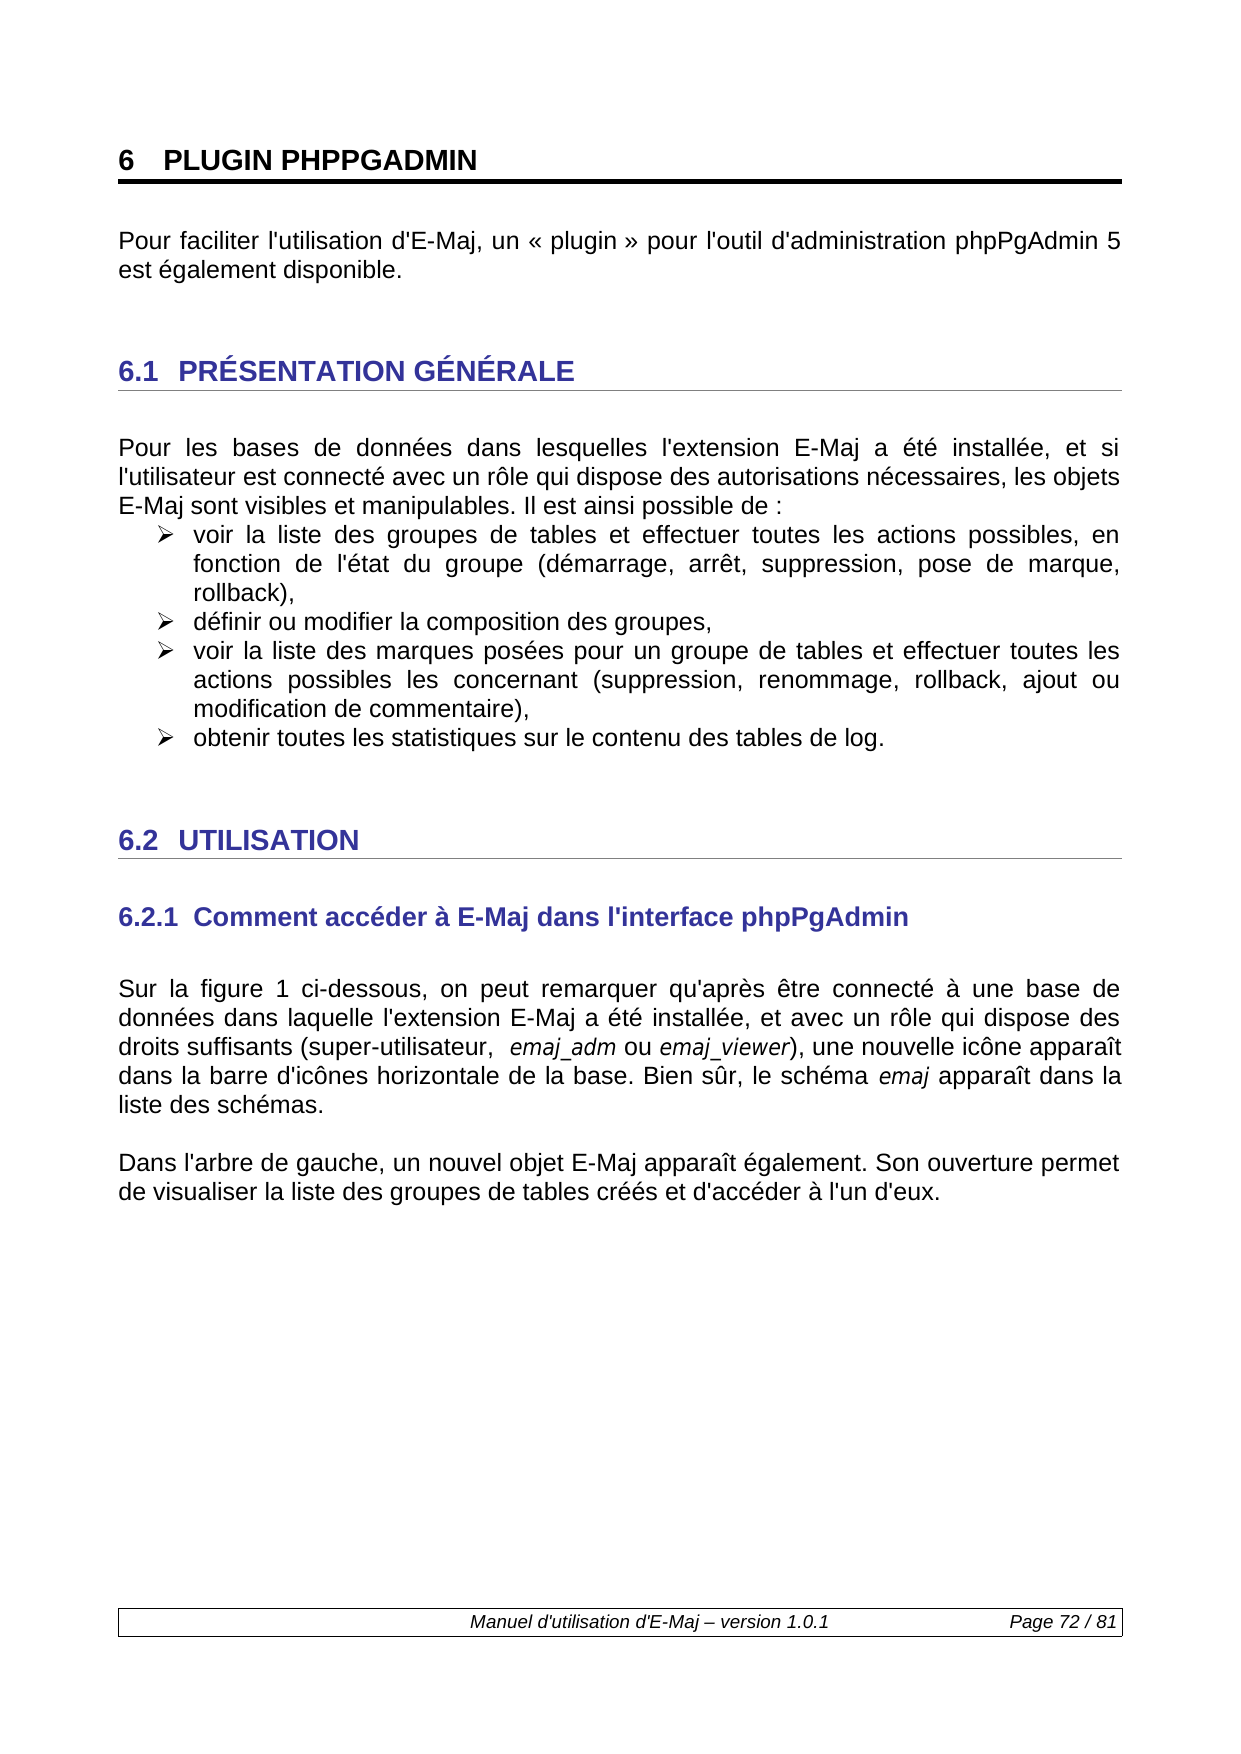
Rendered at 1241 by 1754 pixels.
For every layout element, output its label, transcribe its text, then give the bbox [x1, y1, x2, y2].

text Pour faciliter l'utilisation d'E-Maj, un « plugin » pour l'outil d'administration phpPgAdmin 5 est également disponible. [118, 226, 1122, 284]
list voir la liste des groupes de tables et effectuer toutes les actions possibles, en fonction de l'état du groupe (démarrage, arrêt, suppression, pose de marque, rollback), [156, 520, 1122, 607]
list définir ou modifier la composition des groupes, [156, 607, 1122, 636]
text Sur la figure 1 ci-dessous, on peut remarquer qu'après être connecté à une base de données dans laquelle l'extension E-Maj a été installée, et avec un rôle qui dispose des droits suffisants (super-utilisateur, emaj_adm ou emaj_viewer), une nouvelle icône apparaît dans la barre d'icônes horizontale de la base. Bien sûr, le schéma emaj apparaît dans la liste des schémas. [118, 974, 1122, 1119]
subtitle Comment accéder à E-Maj dans l'interface phpPgAdmin [118, 901, 1122, 932]
text Dans l'arbre de gauche, un nouvel objet E-Maj apparaît également. Son ouverture permet de visualiser la liste des groupes de tables créés et d'accéder à l'un d'eux. [118, 1148, 1122, 1206]
list obtenir toutes les statistiques sur le contenu des tables de log. [156, 723, 1122, 752]
subtitle Utilisation [118, 823, 1122, 858]
list voir la liste des marques posées pour un groupe de tables et effectuer toutes les actions possibles les concernant (suppression, renommage, rollback, ajout ou modification de commentaire), [156, 636, 1122, 723]
subtitle Plugin phpPgAdmin [118, 143, 1122, 179]
text Pour les bases de données dans lesquelles l'extension E-Maj a été installée, et si l'utilisateur est connecté avec un rôle qui dispose des autorisations nécessaires, les objets E-Maj sont visibles et manipulables. Il est ainsi possible de : [118, 432, 1122, 520]
subtitle Présentation générale [118, 354, 1122, 390]
